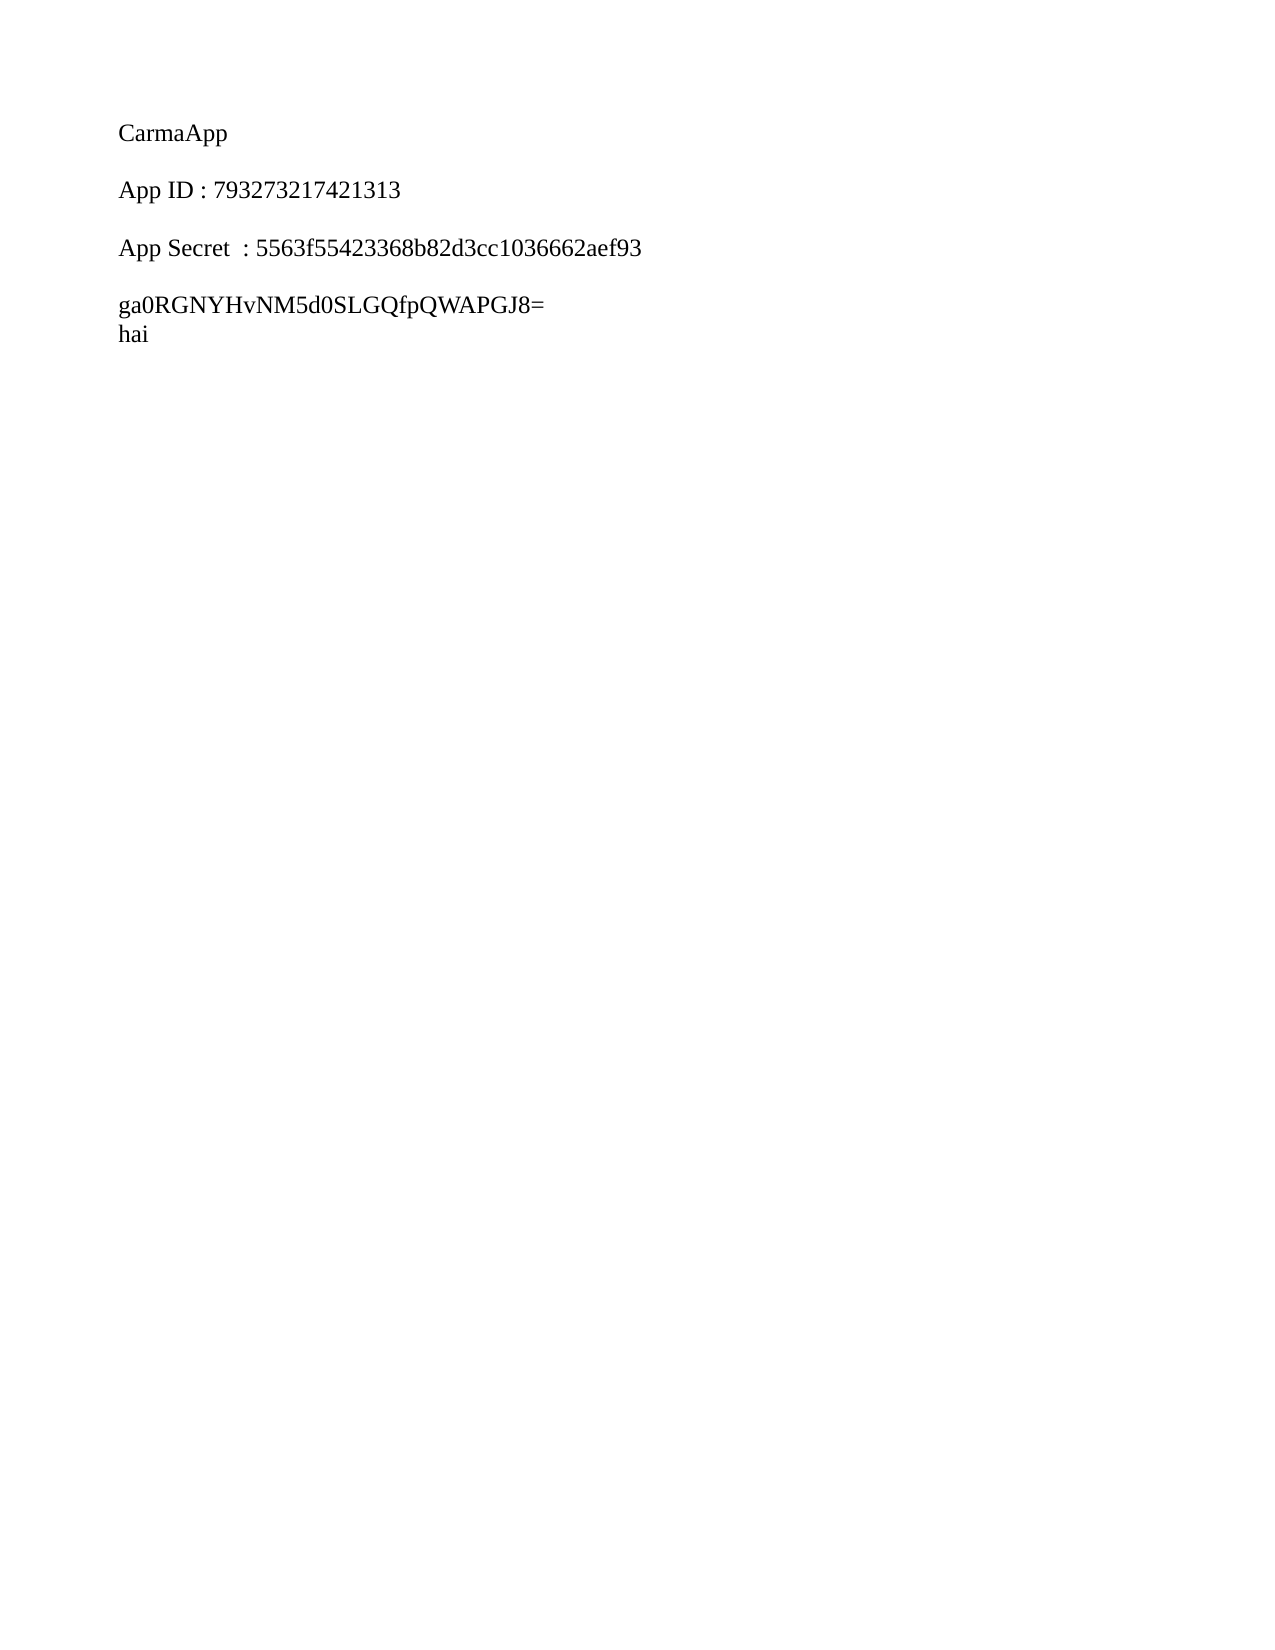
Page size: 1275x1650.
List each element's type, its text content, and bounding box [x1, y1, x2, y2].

text hai [118, 319, 1157, 348]
text App Secret : 5563f55423368b82d3cc1036662aef93 [118, 233, 1157, 262]
text CarmaApp [118, 118, 1157, 147]
text ga0RGNYHvNM5d0SLGQfpQWAPGJ8= [118, 291, 1157, 319]
text App ID : 793273217421313 [118, 176, 1157, 204]
